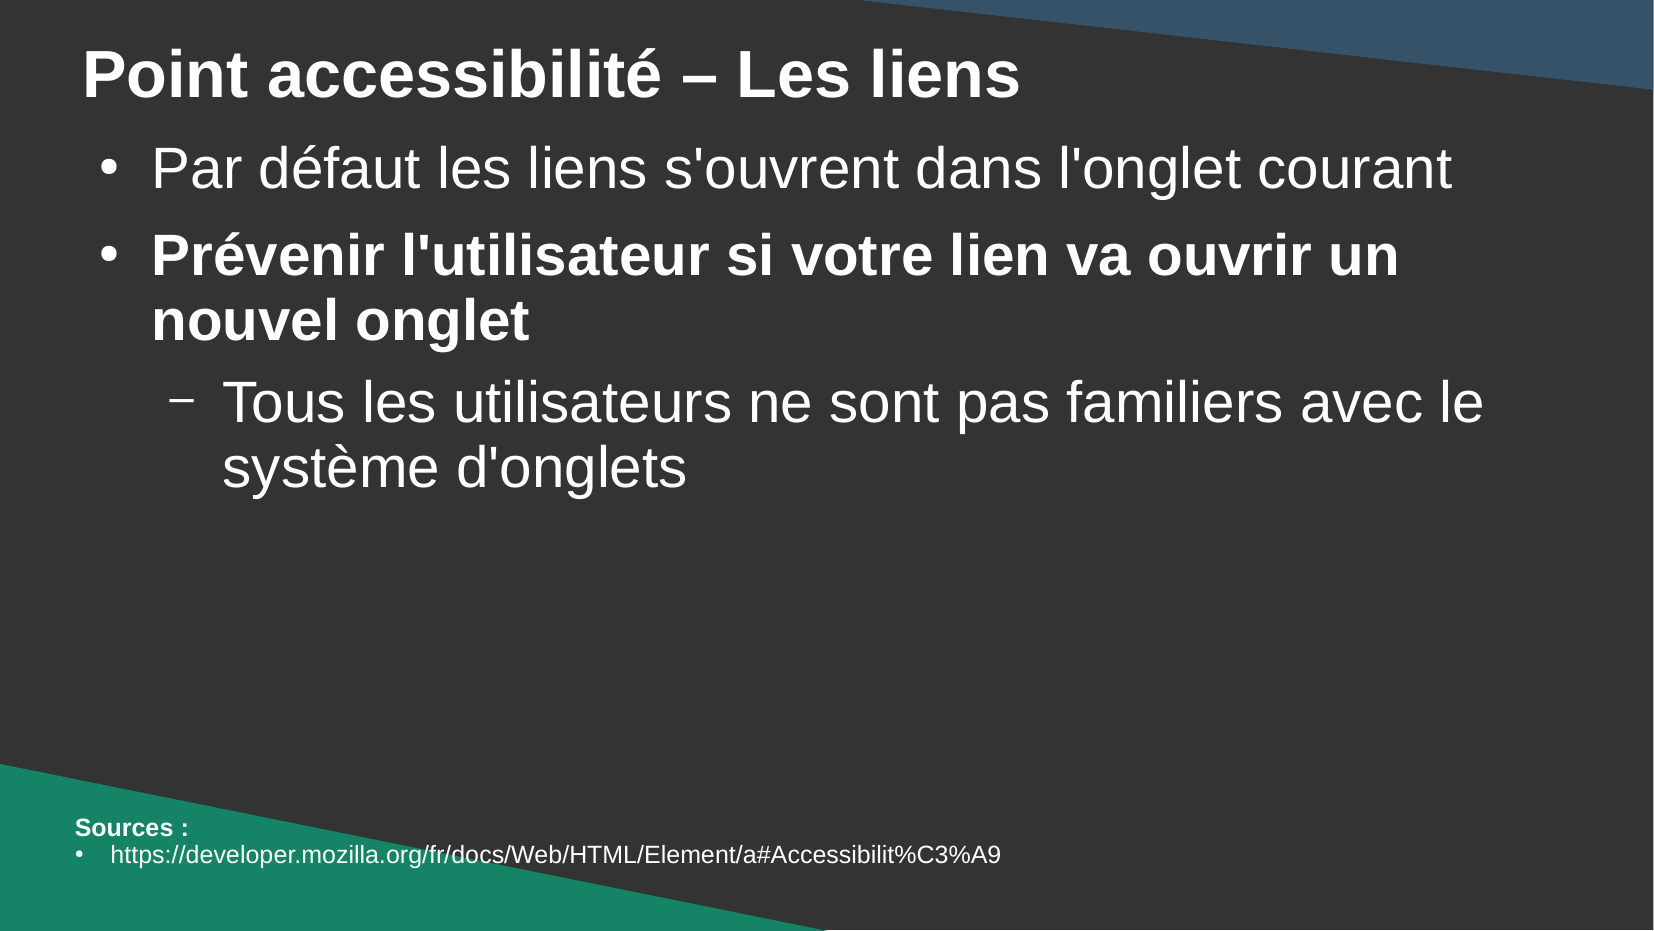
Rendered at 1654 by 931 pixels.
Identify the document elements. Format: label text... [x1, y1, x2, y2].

list Par défaut les liens s'ouvrent dans l'onglet courant Prévenir l'utilisateur si votre lien va ouvrir un nouvel onglet Tous les utilisateurs ne sont pas familiers avec le système d'onglets [80, 135, 1605, 780]
text_box Sources : https://developer.mozilla.org/fr/docs/Web/HTML/Element/a#Accessibilit%C3%A9 [60, 805, 1546, 931]
title Point accessibilité – Les liens [82, 37, 1571, 122]
text_box [0, 763, 204, 931]
text_box [858, 0, 1654, 90]
